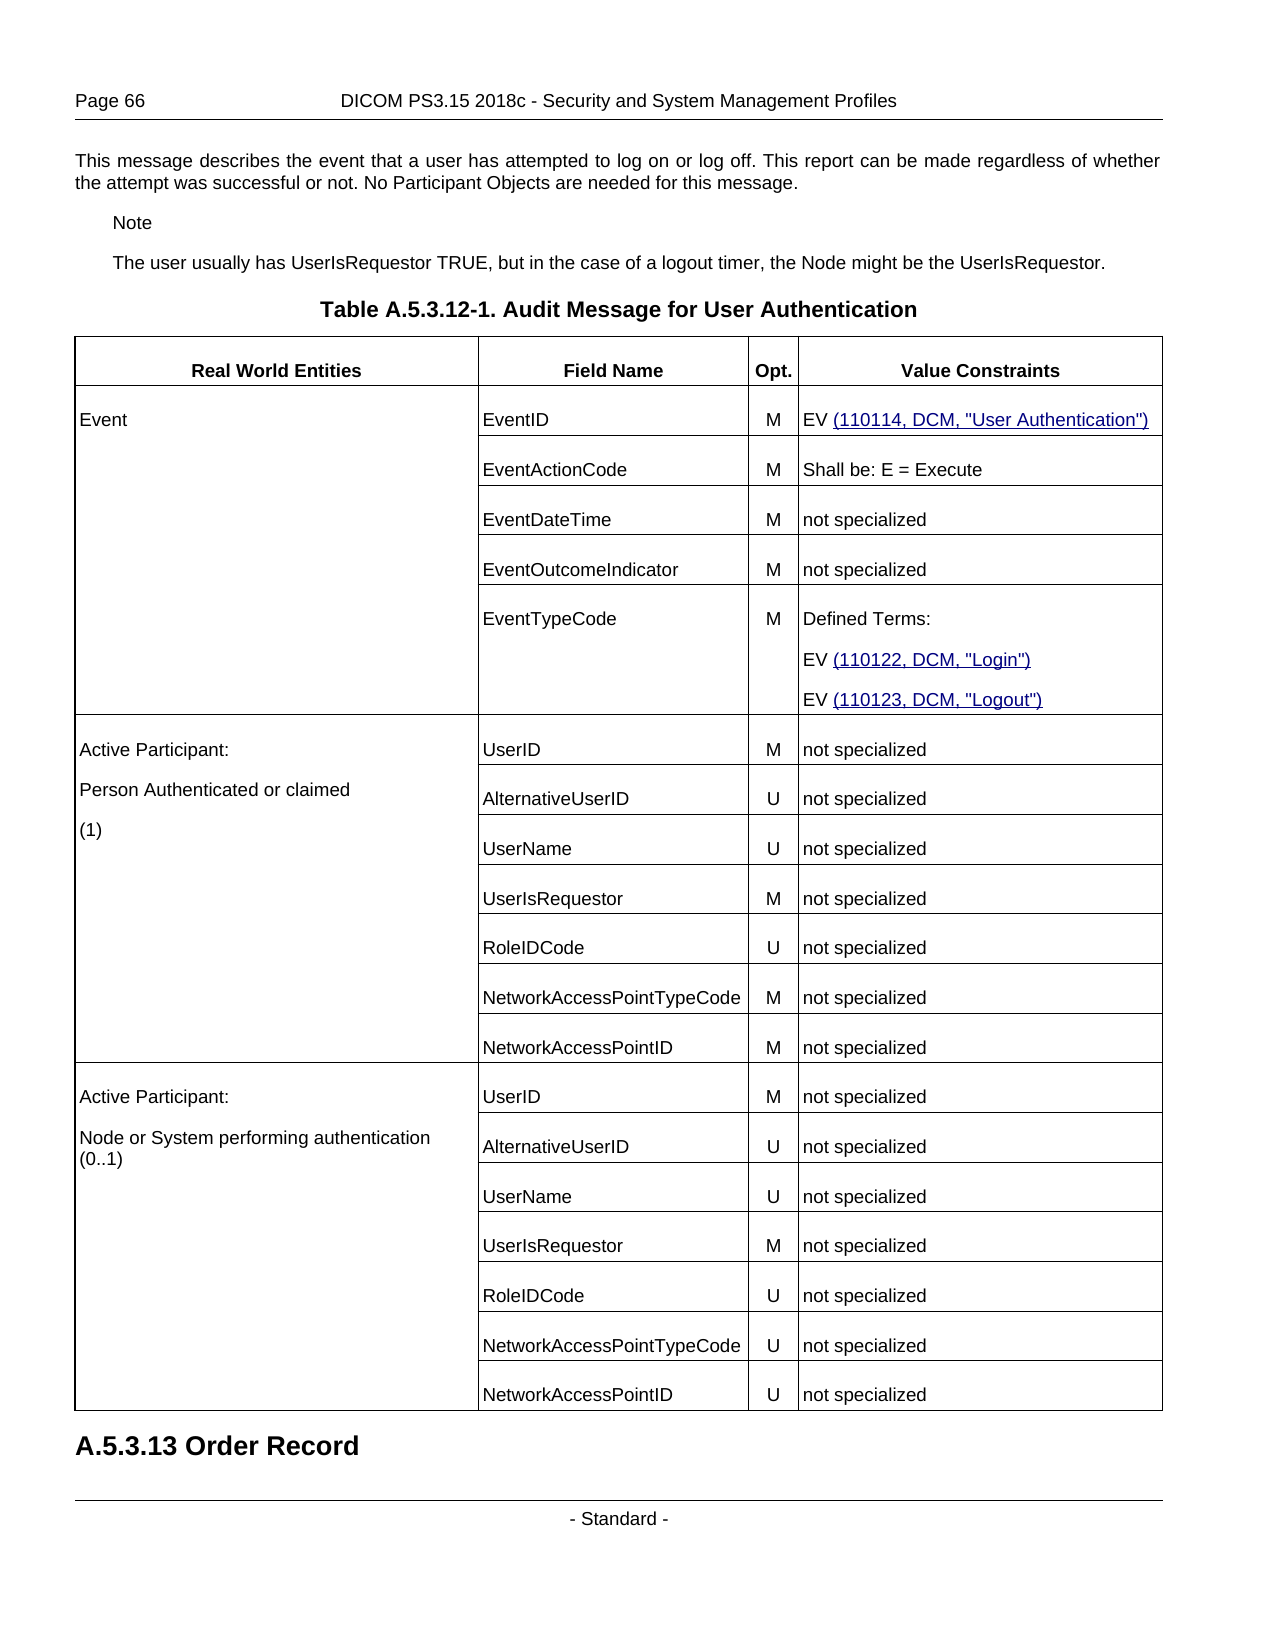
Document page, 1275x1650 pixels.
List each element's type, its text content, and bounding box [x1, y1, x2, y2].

table_cell not specialized [799, 1212, 1162, 1261]
table_cell Active Participant: Person Authenticated or claimed (1) [76, 715, 478, 1062]
table_cell RoleIDCode [479, 914, 748, 963]
table_cell not specialized [799, 765, 1162, 814]
table_cell not specialized [799, 1262, 1162, 1311]
table_cell EventID [479, 386, 748, 435]
table_cell NetworkAccessPointID [479, 1361, 748, 1410]
table_header Field Name [479, 337, 748, 385]
text Table A.5.3.12-1. Audit Message for User Authentication [75, 296, 1162, 322]
table_cell NetworkAccessPointID [479, 1014, 748, 1062]
table_cell RoleIDCode [479, 1262, 748, 1311]
table_cell U [749, 914, 798, 963]
table_cell not specialized [799, 486, 1162, 534]
table_cell not specialized [799, 1312, 1162, 1360]
table_cell AlternativeUserID [479, 1113, 748, 1162]
table_cell M [749, 964, 798, 1012]
table_cell UserIsRequestor [479, 1212, 748, 1261]
table_cell U [749, 815, 798, 863]
text Note [112, 212, 1125, 233]
table_cell not specialized [799, 865, 1162, 913]
table_cell U [749, 765, 798, 814]
table_cell M [749, 436, 798, 485]
table_cell U [749, 1262, 798, 1311]
table_cell M [749, 1014, 798, 1062]
table_cell EventActionCode [479, 436, 748, 485]
table_cell not specialized [799, 815, 1162, 863]
table_cell UserName [479, 1163, 748, 1211]
table_cell not specialized [799, 715, 1162, 764]
table_cell not specialized [799, 914, 1162, 963]
table_header Real World Entities [76, 337, 478, 385]
table_cell U [749, 1113, 798, 1162]
table_cell M [749, 386, 798, 435]
table_cell NetworkAccessPointTypeCode [479, 964, 748, 1012]
table_cell not specialized [799, 1063, 1162, 1112]
table_cell U [749, 1312, 798, 1360]
table_cell EV (110114, DCM, "User Authentication") [799, 386, 1162, 435]
table_cell EventDateTime [479, 486, 748, 534]
table_cell Defined Terms: EV (110122, DCM, "Login") EV (110123, DCM, "Logout") [799, 585, 1162, 714]
table_cell not specialized [799, 1163, 1162, 1211]
table_cell EventOutcomeIndicator [479, 535, 748, 584]
text A.5.3.13 Order Record [75, 1430, 1162, 1461]
table_cell not specialized [799, 964, 1162, 1012]
table_cell NetworkAccessPointTypeCode [479, 1312, 748, 1360]
table_cell M [749, 865, 798, 913]
table_header Value Constraints [799, 337, 1162, 385]
table_cell M [749, 715, 798, 764]
table_cell U [749, 1163, 798, 1211]
table_header Opt. [749, 337, 798, 385]
table_cell Active Participant: Node or System performing authentication (0..1) [76, 1063, 478, 1410]
table_cell not specialized [799, 1361, 1162, 1410]
table_cell Event [76, 386, 478, 714]
table_cell UserIsRequestor [479, 865, 748, 913]
table_cell M [749, 1063, 798, 1112]
table_cell AlternativeUserID [479, 765, 748, 814]
table_cell M [749, 535, 798, 584]
table_cell Shall be: E = Execute [799, 436, 1162, 485]
table_cell M [749, 1212, 798, 1261]
text This message describes the event that a user has attempted to log on or log off. This report can be made regardless of whether the attempt was successful or not. No Participant Objects are needed for this message. [75, 150, 1162, 193]
table_cell not specialized [799, 1113, 1162, 1162]
table_cell EventTypeCode [479, 585, 748, 714]
table_cell M [749, 585, 798, 714]
table_cell UserID [479, 1063, 748, 1112]
table_cell M [749, 486, 798, 534]
table_cell UserID [479, 715, 748, 764]
table_cell UserName [479, 815, 748, 863]
text The user usually has UserIsRequestor TRUE, but in the case of a logout timer, the Node might be the UserIsRequestor. [112, 252, 1125, 274]
table_cell not specialized [799, 1014, 1162, 1062]
table_cell U [749, 1361, 798, 1410]
table_cell not specialized [799, 535, 1162, 584]
